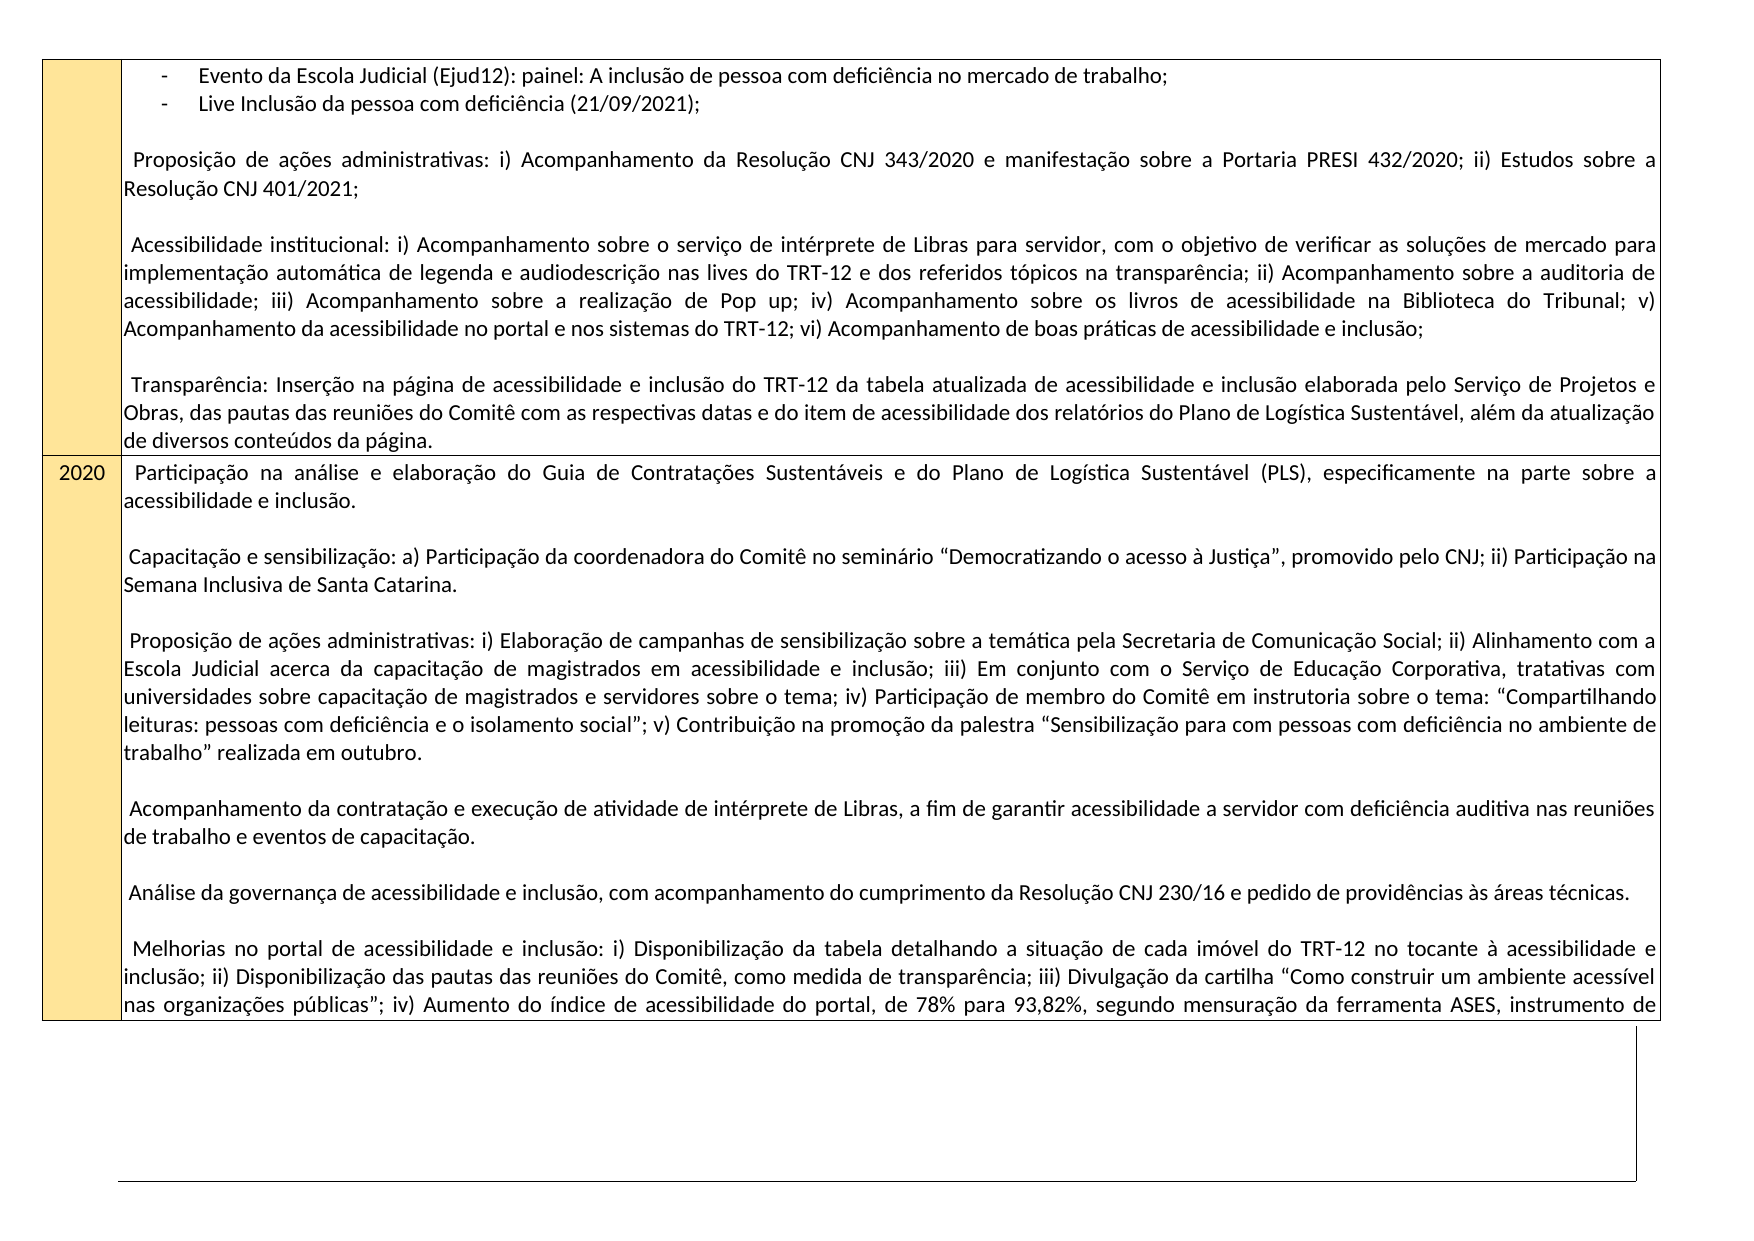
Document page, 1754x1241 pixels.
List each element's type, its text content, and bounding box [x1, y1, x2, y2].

table_cell Evento da Escola Judicial (Ejud12): painel: A inclusão de pessoa com deficiência no mercado de trabalho; Live Inclusão da pessoa com deficiência (21/09/2021); Proposição de ações administrativas: i) Acompanhamento da Resolução CNJ 343/2020 e manifestação sobre a Portaria PRESI 432/2020; ii) Estudos sobre a Resolução CNJ 401/2021; Acessibilidade institucional: i) Acompanhamento sobre o serviço de intérprete de Libras para servidor, com o objetivo de verificar as soluções de mercado para implementação automática de legenda e audiodescrição nas lives do TRT-12 e dos referidos tópicos na transparência; ii) Acompanhamento sobre a auditoria de acessibilidade; iii) Acompanhamento sobre a realização de Pop up; iv) Acompanhamento sobre os livros de acessibilidade na Biblioteca do Tribunal; v) Acompanhamento da acessibilidade no portal e nos sistemas do TRT-12; vi) Acompanhamento de boas práticas de acessibilidade e inclusão; Transparência: Inserção na página de acessibilidade e inclusão do TRT-12 da tabela atualizada de acessibilidade e inclusão elaborada pelo Serviço de Projetos e Obras, das pautas das reuniões do Comitê com as respectivas datas e do item de acessibilidade dos relatórios do Plano de Logística Sustentável, além da atualização de diversos conteúdos da página. [122, 60, 1660, 455]
table_cell 2020 [43, 456, 121, 1020]
table_cell [43, 60, 121, 455]
table_cell Participação na análise e elaboração do Guia de Contratações Sustentáveis e do Plano de Logística Sustentável (PLS), especificamente na parte sobre a acessibilidade e inclusão. Capacitação e sensibilização: a) Participação da coordenadora do Comitê no seminário “Democratizando o acesso à Justiça”, promovido pelo CNJ; ii) Participação na Semana Inclusiva de Santa Catarina. Proposição de ações administrativas: i) Elaboração de campanhas de sensibilização sobre a temática pela Secretaria de Comunicação Social; ii) Alinhamento com a Escola Judicial acerca da capacitação de magistrados em acessibilidade e inclusão; iii) Em conjunto com o Serviço de Educação Corporativa, tratativas com universidades sobre capacitação de magistrados e servidores sobre o tema; iv) Participação de membro do Comitê em instrutoria sobre o tema: “Compartilhando leituras: pessoas com deficiência e o isolamento social”; v) Contribuição na promoção da palestra “Sensibilização para com pessoas com deficiência no ambiente de trabalho” realizada em outubro. Acompanhamento da contratação e execução de atividade de intérprete de Libras, a fim de garantir acessibilidade a servidor com deficiência auditiva nas reuniões de trabalho e eventos de capacitação. Análise da governança de acessibilidade e inclusão, com acompanhamento do cumprimento da Resolução CNJ 230/16 e pedido de providências às áreas técnicas. Melhorias no portal de acessibilidade e inclusão: i) Disponibilização da tabela detalhando a situação de cada imóvel do TRT-12 no tocante à acessibilidade e inclusão; ii) Disponibilização das pautas das reuniões do Comitê, como medida de transparência; iii) Divulgação da cartilha “Como construir um ambiente acessível nas organizações públicas”; iv) Aumento do índice de acessibilidade do portal, de 78% para 93,82%, segundo mensuração da ferramenta ASES, instrumento de [122, 456, 1660, 1020]
